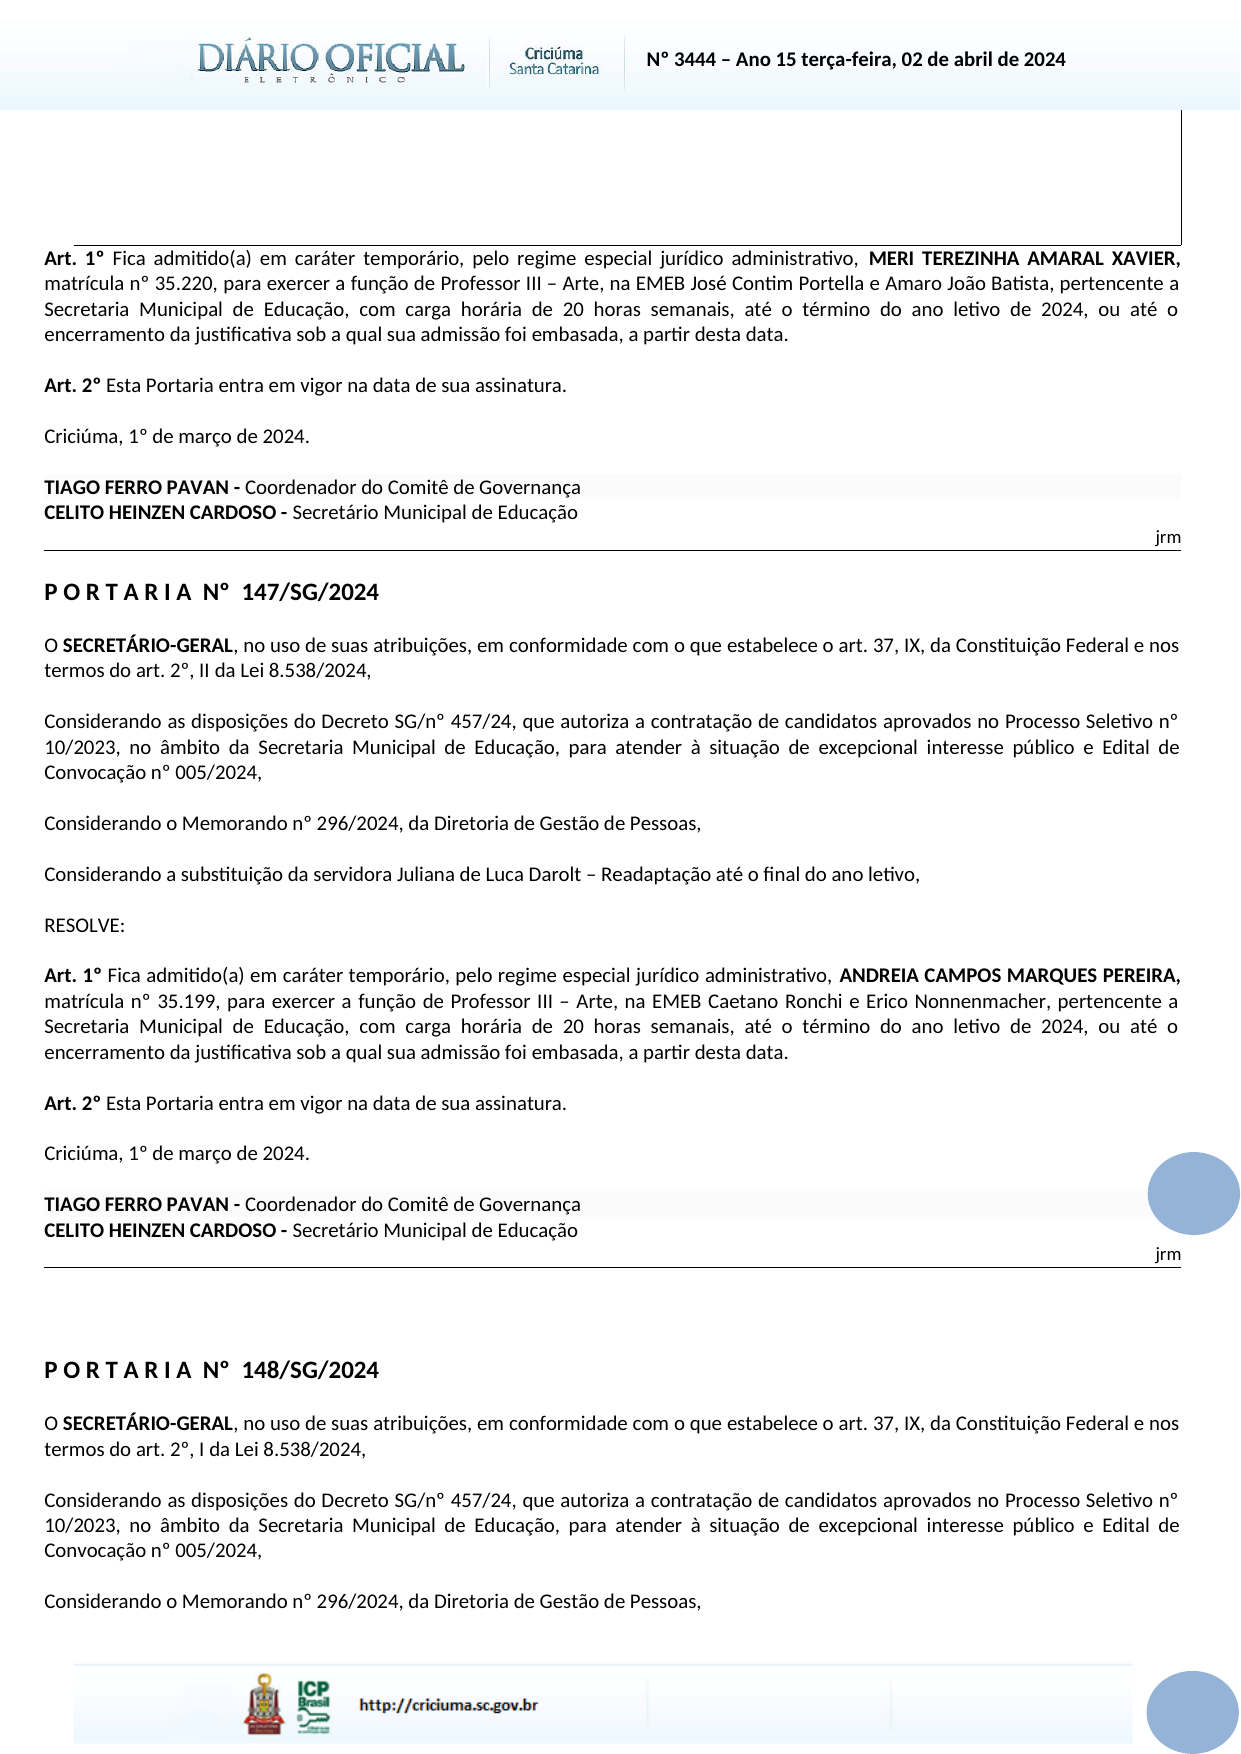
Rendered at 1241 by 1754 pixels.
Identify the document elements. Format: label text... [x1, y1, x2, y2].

text Criciúma, 1º de março de 2024. [44, 423, 1181, 448]
text Art. 1º Fica admitido(a) em caráter temporário, pelo regime especial jurídico administrativo, ANDREIA CAMPOS MARQUES PEREIRA, matrícula nº 35.199, para exercer a função de Professor III – Arte, na EMEB Caetano Ronchi e Erico Nonnenmacher, pertencente a Secretaria Municipal de Educação, com carga horária de 20 horas semanais, até o término do ano letivo de 2024, ou até o encerramento da justificativa sob a qual sua admissão foi embasada, a partir desta data. [44, 963, 1181, 1064]
text Art. 2º Esta Portaria entra em vigor na data de sua assinatura. [44, 1090, 1181, 1115]
text Considerando a substituição da servidora Juliana de Luca Darolt – Readaptação até o final do ano letivo, [44, 861, 1181, 886]
text P O R T A R I A Nº 148/SG/2024 [44, 1355, 1181, 1385]
text TIAGO FERRO PAVAN - Coordenador do Comitê de Governança [44, 1191, 1155, 1217]
text Criciúma, 1º de março de 2024. [44, 1141, 1181, 1166]
text Considerando as disposições do Decreto SG/nº 457/24, que autoriza a contratação de candidatos aprovados no Processo Seletivo nº 10/2023, no âmbito da Secretaria Municipal de Educação, para atender à situação de excepcional interesse público e Edital de Convocação nº 005/2024, [44, 1487, 1181, 1563]
text CELITO HEINZEN CARDOSO - Secretário Municipal de Educação [44, 499, 1181, 525]
text Considerando o Memorando nº 296/2024, da Diretoria de Gestão de Pessoas, [44, 1588, 1181, 1614]
text TIAGO FERRO PAVAN - Coordenador do Comitê de Governança [44, 474, 1181, 499]
text O SECRETÁRIO-GERAL, no uso de suas atribuições, em conformidade com o que estabelece o art. 37, IX, da Constituição Federal e nos termos do art. 2º, II da Lei 8.538/2024, [44, 632, 1181, 683]
text jrm [44, 1242, 1181, 1267]
text P O R T A R I A Nº 147/SG/2024 [44, 576, 1181, 607]
text O SECRETÁRIO-GERAL, no uso de suas atribuições, em conformidade com o que estabelece o art. 37, IX, da Constituição Federal e nos termos do art. 2º, I da Lei 8.538/2024, [44, 1411, 1181, 1461]
text Considerando as disposições do Decreto SG/nº 457/24, que autoriza a contratação de candidatos aprovados no Processo Seletivo nº 10/2023, no âmbito da Secretaria Municipal de Educação, para atender à situação de excepcional interesse público e Edital de Convocação nº 005/2024, [44, 708, 1181, 785]
text Considerando o Memorando nº 296/2024, da Diretoria de Gestão de Pessoas, [44, 810, 1181, 836]
text jrm [44, 525, 1181, 550]
text Art. 1º Fica admitido(a) em caráter temporário, pelo regime especial jurídico administrativo, MERI TEREZINHA AMARAL XAVIER, matrícula nº 35.220, para exercer a função de Professor III – Arte, na EMEB José Contim Portella e Amaro João Batista, pertencente a Secretaria Municipal de Educação, com carga horária de 20 horas semanais, até o término do ano letivo de 2024, ou até o encerramento da justificativa sob a qual sua admissão foi embasada, a partir desta data. [44, 245, 1181, 347]
text CELITO HEINZEN CARDOSO - Secretário Municipal de Educação [44, 1217, 1181, 1242]
text Art. 2º Esta Portaria entra em vigor na data de sua assinatura. [44, 372, 1181, 398]
text RESOLVE: [44, 912, 1181, 937]
